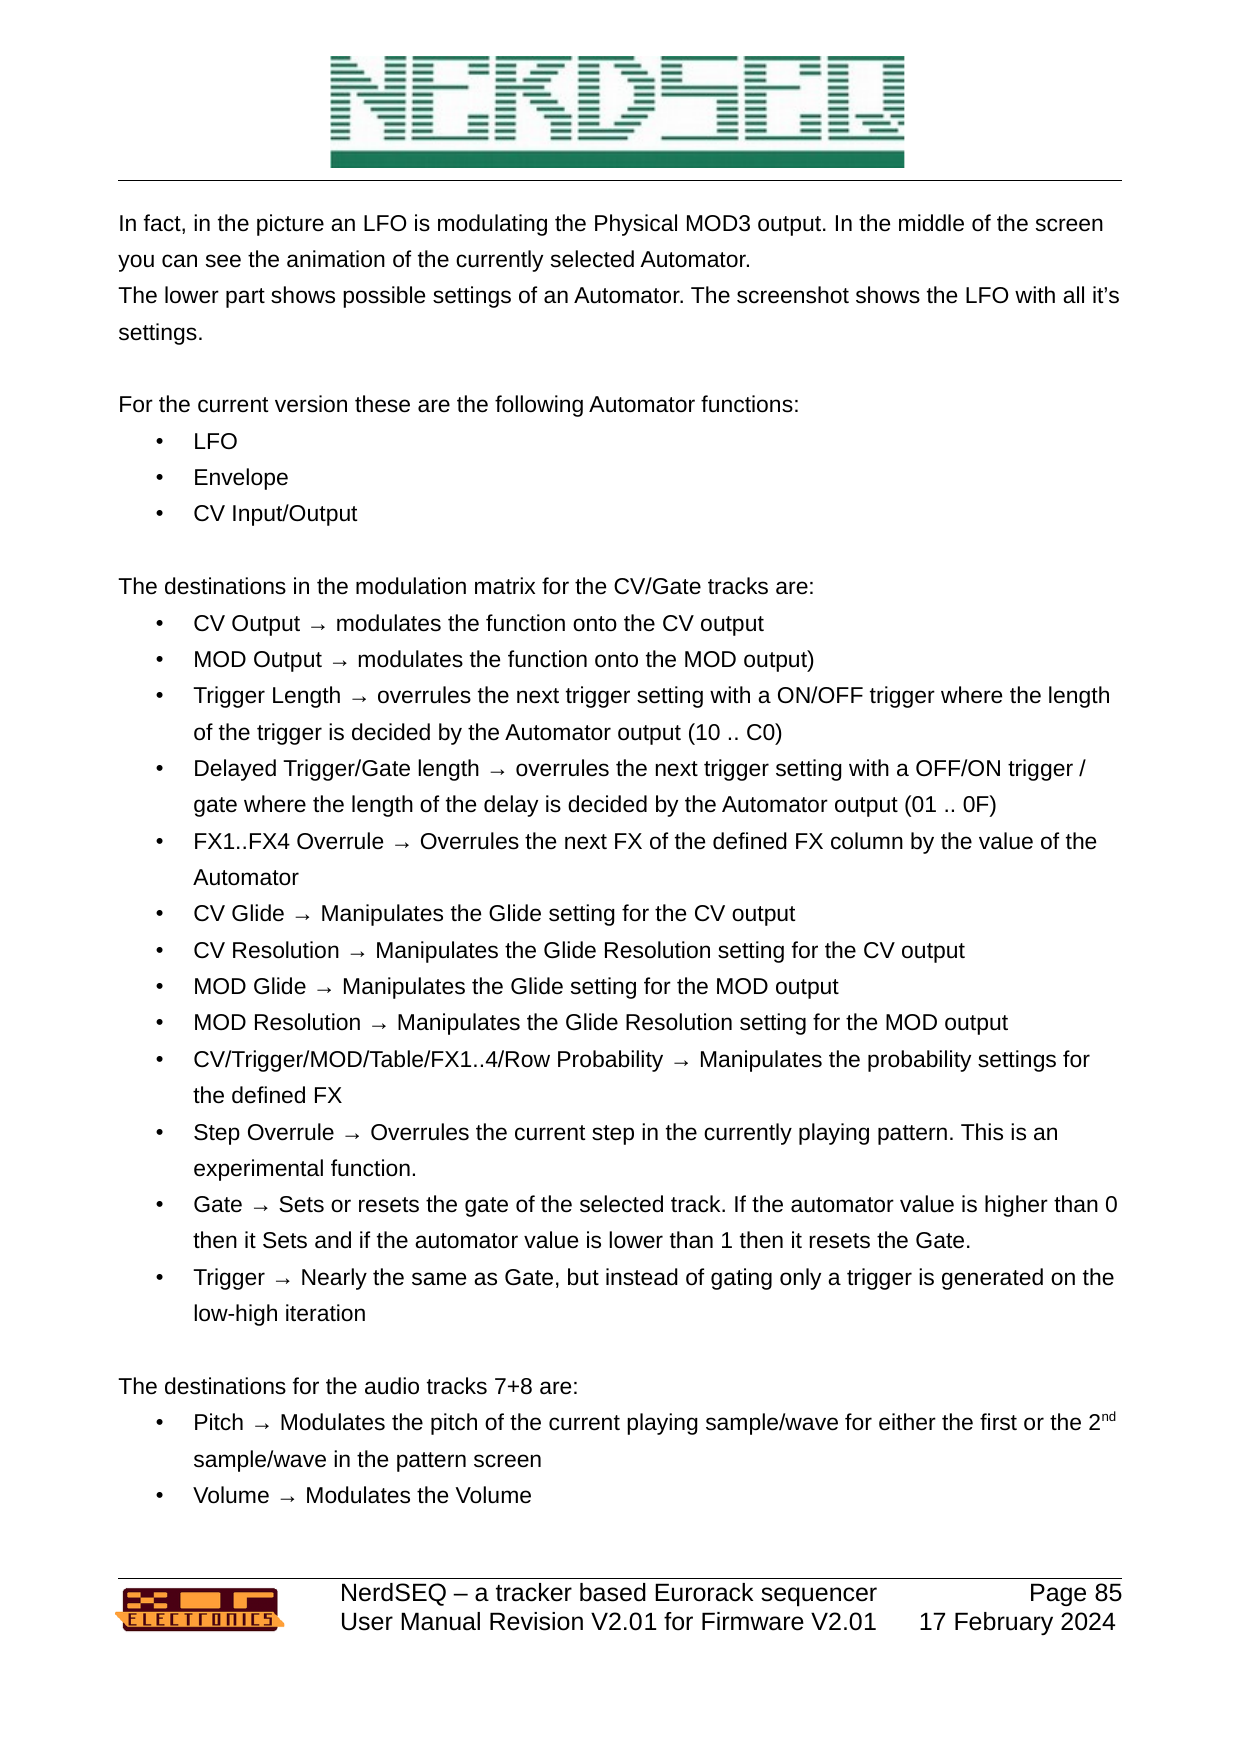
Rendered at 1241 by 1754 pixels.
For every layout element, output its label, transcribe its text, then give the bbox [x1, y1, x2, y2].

list Envelope [156, 464, 1122, 490]
text The lower part shows possible settings of an Automator. The screenshot shows the LFO with all it’s settings. [118, 282, 1122, 345]
text The destinations for the audio tracks 7+8 are: [118, 1373, 1122, 1399]
list CV Glide → Manipulates the Glide setting for the CV output [156, 900, 1122, 927]
list Trigger Length → overrules the next trigger setting with a ON/OFF trigger where the length of the trigger is decided by the Automator output (10 .. C0) [156, 682, 1122, 745]
list Volume → Modulates the Volume [156, 1482, 1122, 1508]
list Step Overrule → Overrules the current step in the currently playing pattern. This is an experimental function. [156, 1118, 1122, 1181]
list MOD Glide → Manipulates the Glide setting for the MOD output [156, 973, 1122, 999]
list MOD Resolution → Manipulates the Glide Resolution setting for the MOD output [156, 1009, 1122, 1036]
list CV Input/Output [156, 500, 1122, 527]
list CV/Trigger/MOD/Table/FX1..4/Row Probability → Manipulates the probability settings for the defined FX [156, 1046, 1122, 1108]
list Gate → Sets or resets the gate of the selected track. If the automator value is higher than 0 then it Sets and if the automator value is lower than 1 then it resets the Gate. [156, 1191, 1122, 1254]
picture [330, 56, 905, 168]
list FX1..FX4 Overrule → Overrules the next FX of the defined FX column by the value of the Automator [156, 828, 1122, 890]
text For the current version these are the following Automator functions: [118, 391, 1122, 418]
list Delayed Trigger/Gate length → overrules the next trigger setting with a OFF/ON trigger / gate where the length of the delay is decided by the Automator output (01 .. 0F) [156, 755, 1122, 818]
list CV Resolution → Manipulates the Glide Resolution setting for the CV output [156, 937, 1122, 963]
picture [115, 1584, 285, 1634]
list Trigger → Nearly the same as Gate, but instead of gating only a trigger is generated on the low-high iteration [156, 1264, 1122, 1327]
text In fact, in the picture an LFO is modulating the Physical MOD3 output. In the middle of the screen you can see the animation of the currently selected Automator. [118, 209, 1122, 272]
list MOD Output → modulates the function onto the MOD output) [156, 646, 1122, 672]
list Pitch → Modulates the pitch of the current playing sample/wave for either the first or the 2nd sample/wave in the pattern screen [156, 1409, 1122, 1472]
list CV Output → modulates the function onto the CV output [156, 609, 1122, 636]
list LFO [156, 428, 1122, 454]
text The destinations in the modulation matrix for the CV/Gate tracks are: [118, 573, 1122, 599]
